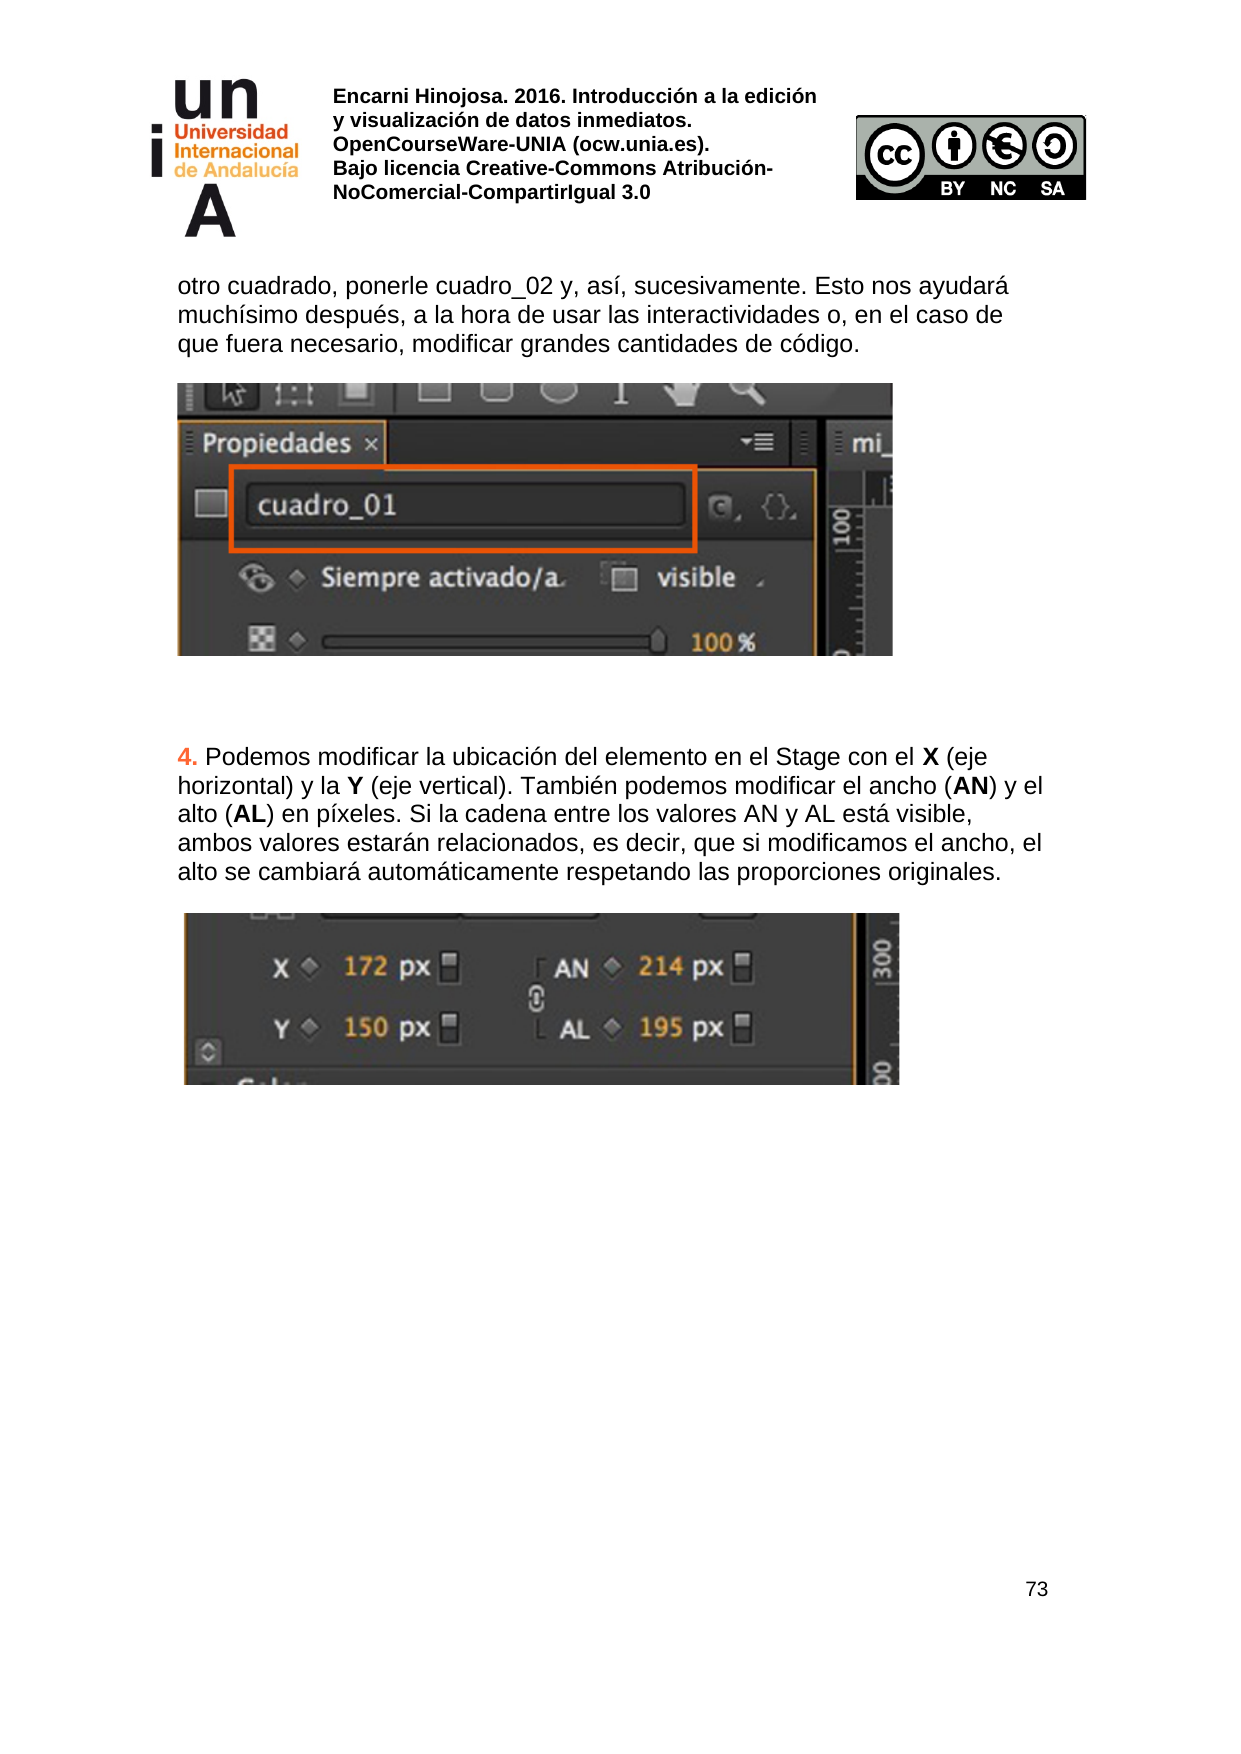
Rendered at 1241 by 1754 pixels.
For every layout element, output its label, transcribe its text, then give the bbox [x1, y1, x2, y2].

subtitle otro cuadrado, ponerle cuadro_02 y, así, sucesivamente. Esto nos ayudará muchísimo después, a la hora de usar las interactividades o, en el caso de que fuera necesario, modificar grandes cantidades de código. [177, 271, 1048, 357]
picture [148, 75, 303, 240]
picture [177, 383, 893, 656]
subtitle 4. Podemos modificar la ubicación del elemento en el Stage con el X (eje horizontal) y la Y (eje vertical). También podemos modificar el ancho (AN) y el alto (AL) en píxeles. Si la cadena entre los valores AN y AL está visible, ambos valores estarán relacionados, es decir, que si modificamos el ancho, el alto se cambiará automáticamente respetando las proporciones originales. [177, 742, 1048, 886]
picture [183, 913, 900, 1085]
